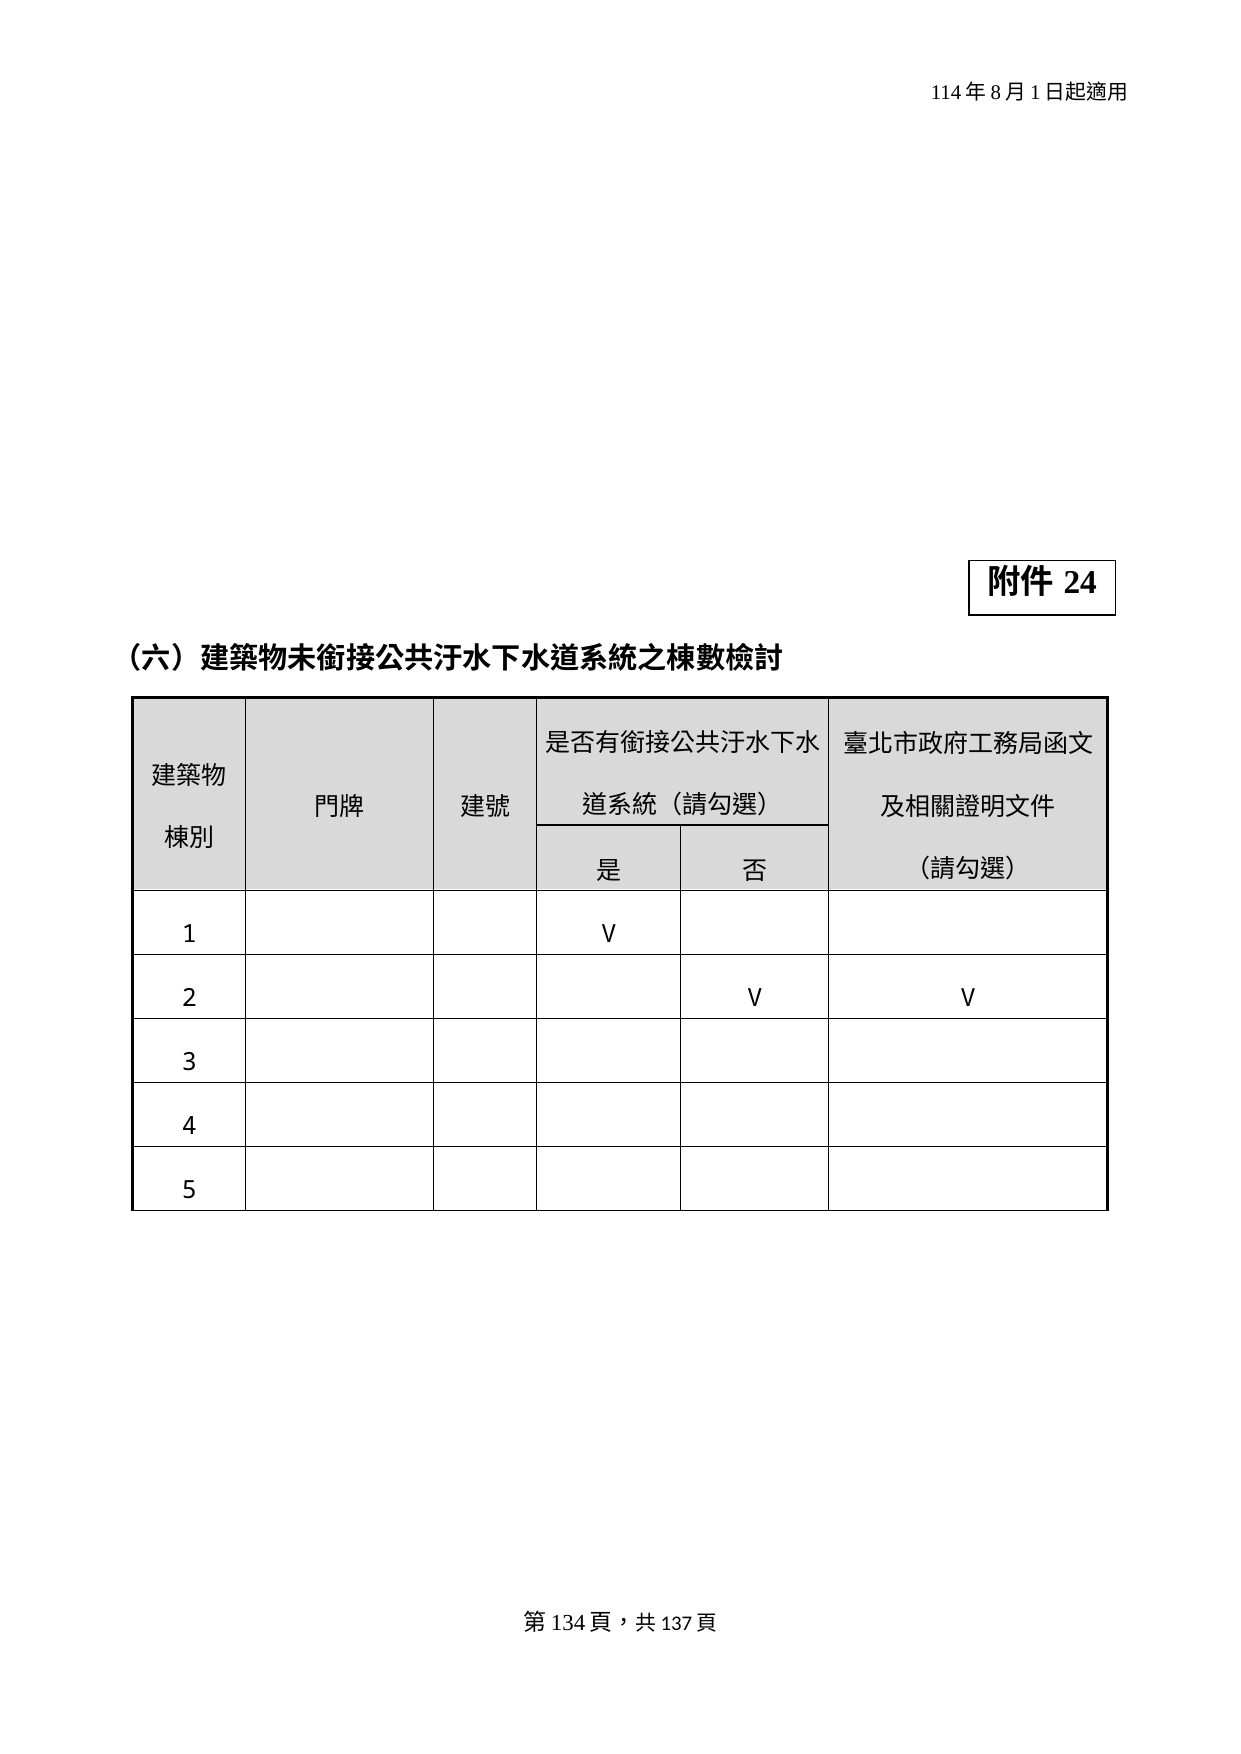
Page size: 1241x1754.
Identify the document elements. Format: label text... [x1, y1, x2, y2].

table_cell [537, 1019, 680, 1082]
text （六）建築物未銜接公共汙水下水道系統之棟數檢討 [112, 614, 1128, 677]
table_cell V [681, 955, 828, 1018]
table_cell [681, 1147, 828, 1210]
table_cell [829, 891, 1106, 953]
table_header 臺北市政府工務局函文及相關證明文件 （請勾選） [829, 699, 1106, 889]
table_header 門牌 [246, 699, 433, 889]
table_cell [434, 955, 536, 1018]
table_cell [246, 955, 433, 1018]
table_cell [829, 1147, 1106, 1210]
table_cell 1 [134, 891, 245, 953]
table_cell 5 [134, 1147, 245, 1210]
table_cell V [829, 955, 1106, 1018]
table_cell 2 [134, 955, 245, 1018]
table_cell [434, 1147, 536, 1210]
table_cell 是 [537, 826, 680, 889]
table_cell [681, 1019, 828, 1082]
table_cell [246, 1147, 433, 1210]
table_cell 否 [681, 826, 828, 889]
table_header 是否有銜接公共汙水下水道系統（請勾選） [537, 699, 828, 824]
table_cell [434, 891, 536, 953]
table_cell [246, 1019, 433, 1082]
table_header 建築物 棟別 [134, 699, 245, 889]
table_cell 4 [134, 1083, 245, 1146]
table_cell [829, 1019, 1106, 1082]
table_cell [434, 1019, 536, 1082]
table_cell [537, 955, 680, 1018]
table_cell [681, 1083, 828, 1146]
table_cell [537, 1147, 680, 1210]
table_cell [246, 1083, 433, 1146]
table_cell [829, 1083, 1106, 1146]
table_header 建號 [434, 699, 536, 889]
table_cell V [537, 891, 680, 953]
table_cell [246, 891, 433, 953]
table_cell 3 [134, 1019, 245, 1082]
table_cell [681, 891, 828, 953]
table_cell [537, 1083, 680, 1146]
table_cell [434, 1083, 536, 1146]
